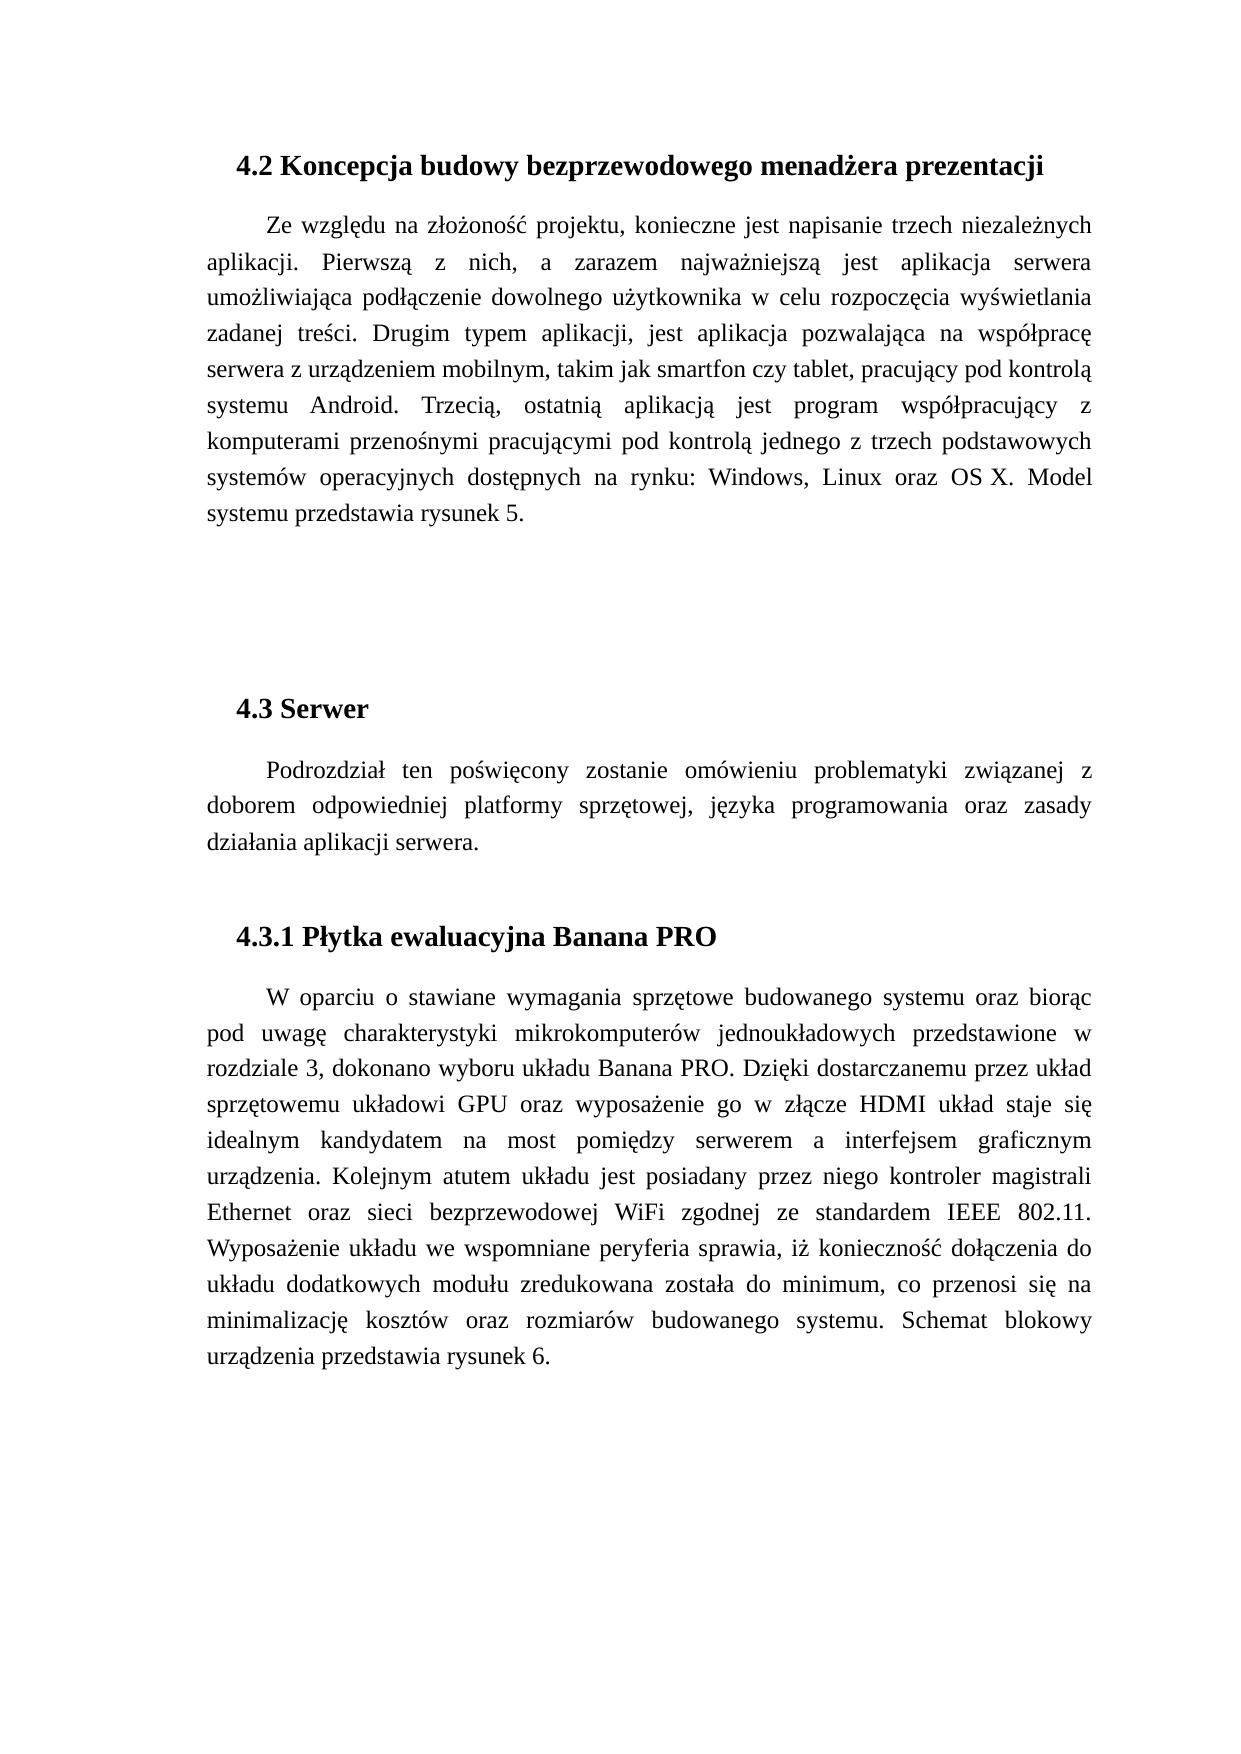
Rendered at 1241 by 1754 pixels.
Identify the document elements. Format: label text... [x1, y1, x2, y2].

subtitle 4.3.1 Płytka ewaluacyjna Banana PRO [207, 919, 1093, 952]
text Podrozdział ten poświęcony zostanie omówieniu problematyki związanej z doborem odpowiedniej platformy sprzętowej, języka programowania oraz zasady działania aplikacji serwera. [207, 755, 1093, 855]
text W oparciu o stawiane wymagania sprzętowe budowanego systemu oraz biorąc pod uwagę charakterystyki mikrokomputerów jednoukładowych przedstawione w rozdziale 3, dokonano wyboru układu Banana PRO. Dzięki dostarczanemu przez układ sprzętowemu układowi GPU oraz wyposażenie go w złącze HDMI układ staje się idealnym kandydatem na most pomiędzy serwerem a interfejsem graficznym urządzenia. Kolejnym atutem układu jest posiadany przez niego kontroler magistrali Ethernet oraz sieci bezprzewodowej WiFi zgodnej ze standardem IEEE 802.11. Wyposażenie układu we wspomniane peryferia sprawia, iż konieczność dołączenia do układu dodatkowych modułu zredukowana została do minimum, co przenosi się na minimalizację kosztów oraz rozmiarów budowanego systemu. Schemat blokowy urządzenia przedstawia rysunek 6. [207, 982, 1093, 1370]
subtitle 4.2 Koncepcja budowy bezprzewodowego menadżera prezentacji [207, 148, 1093, 181]
text Ze względu na złożoność projektu, konieczne jest napisanie trzech niezależnych aplikacji. Pierwszą z nich, a zarazem najważniejszą jest aplikacja serwera umożliwiająca podłączenie dowolnego użytkownika w celu rozpoczęcia wyświetlania zadanej treści. Drugim typem aplikacji, jest aplikacja pozwalająca na współpracę serwera z urządzeniem mobilnym, takim jak smartfon czy tablet, pracujący pod kontrolą systemu Android. Trzecią, ostatnią aplikacją jest program współpracujący z komputerami przenośnymi pracującymi pod kontrolą jednego z trzech podstawowych systemów operacyjnych dostępnych na rynku: Windows, Linux oraz OS X. Model systemu przedstawia rysunek 5. [207, 211, 1093, 527]
subtitle 4.3 Serwer [207, 692, 1093, 725]
